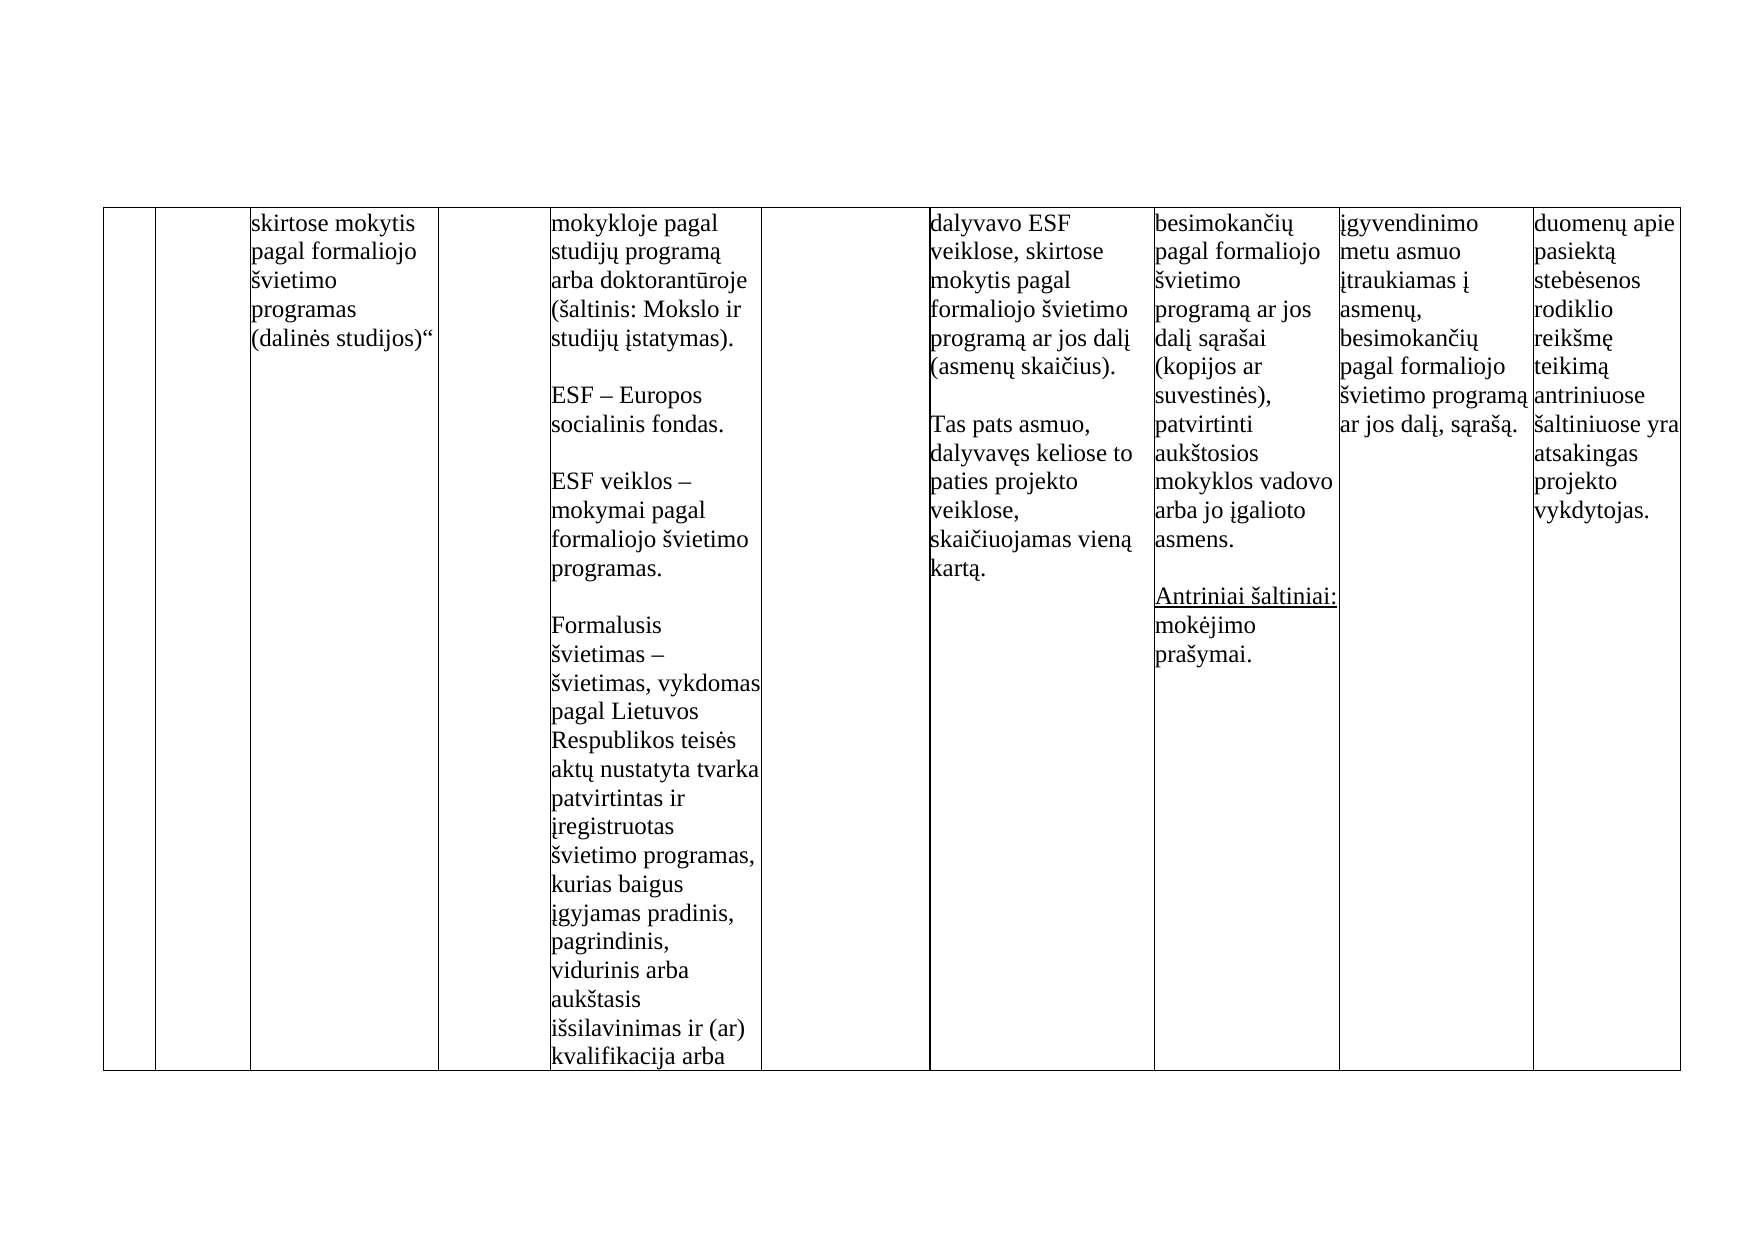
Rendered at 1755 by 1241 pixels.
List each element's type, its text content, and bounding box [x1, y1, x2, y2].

table_cell dalyvavo ESF veiklose, skirtose mokytis pagal formaliojo švietimo programą ar jos dalį (asmenų skaičius). Tas pats asmuo, dalyvavęs keliose to paties projekto veiklose, skaičiuojamas vieną kartą. [931, 208, 1154, 1070]
table_cell [439, 208, 550, 1070]
table_cell [104, 208, 155, 1070]
table_cell besimokančių pagal formaliojo švietimo programą ar jos dalį sąrašai (kopijos ar suvestinės), patvirtinti aukštosios mokyklos vadovo arba jo įgalioto asmens. Antriniai šaltiniai: mokėjimo prašymai. [1155, 208, 1339, 1070]
table_cell skirtose mokytis pagal formaliojo švietimo programas (dalinės studijos)“ [251, 208, 438, 1070]
table_cell [762, 208, 929, 1070]
table_cell [156, 208, 250, 1070]
table_cell duomenų apie pasiektą stebėsenos rodiklio reikšmę teikimą antriniuose šaltiniuose yra atsakingas projekto vykdytojas. [1534, 208, 1680, 1070]
table_cell mokykloje pagal studijų programą arba doktorantūroje (šaltinis: Mokslo ir studijų įstatymas). ESF – Europos socialinis fondas. ESF veiklos – mokymai pagal formaliojo švietimo programas. Formalusis švietimas – švietimas, vykdomas pagal Lietuvos Respublikos teisės aktų nustatyta tvarka patvirtintas ir įregistruotas švietimo programas, kurias baigus įgyjamas pradinis, pagrindinis, vidurinis arba aukštasis išsilavinimas ir (ar) kvalifikacija arba [551, 208, 761, 1070]
table_cell įgyvendinimo metu asmuo įtraukiamas į asmenų, besimokančių pagal formaliojo švietimo programą ar jos dalį, sąrašą. [1340, 208, 1533, 1070]
